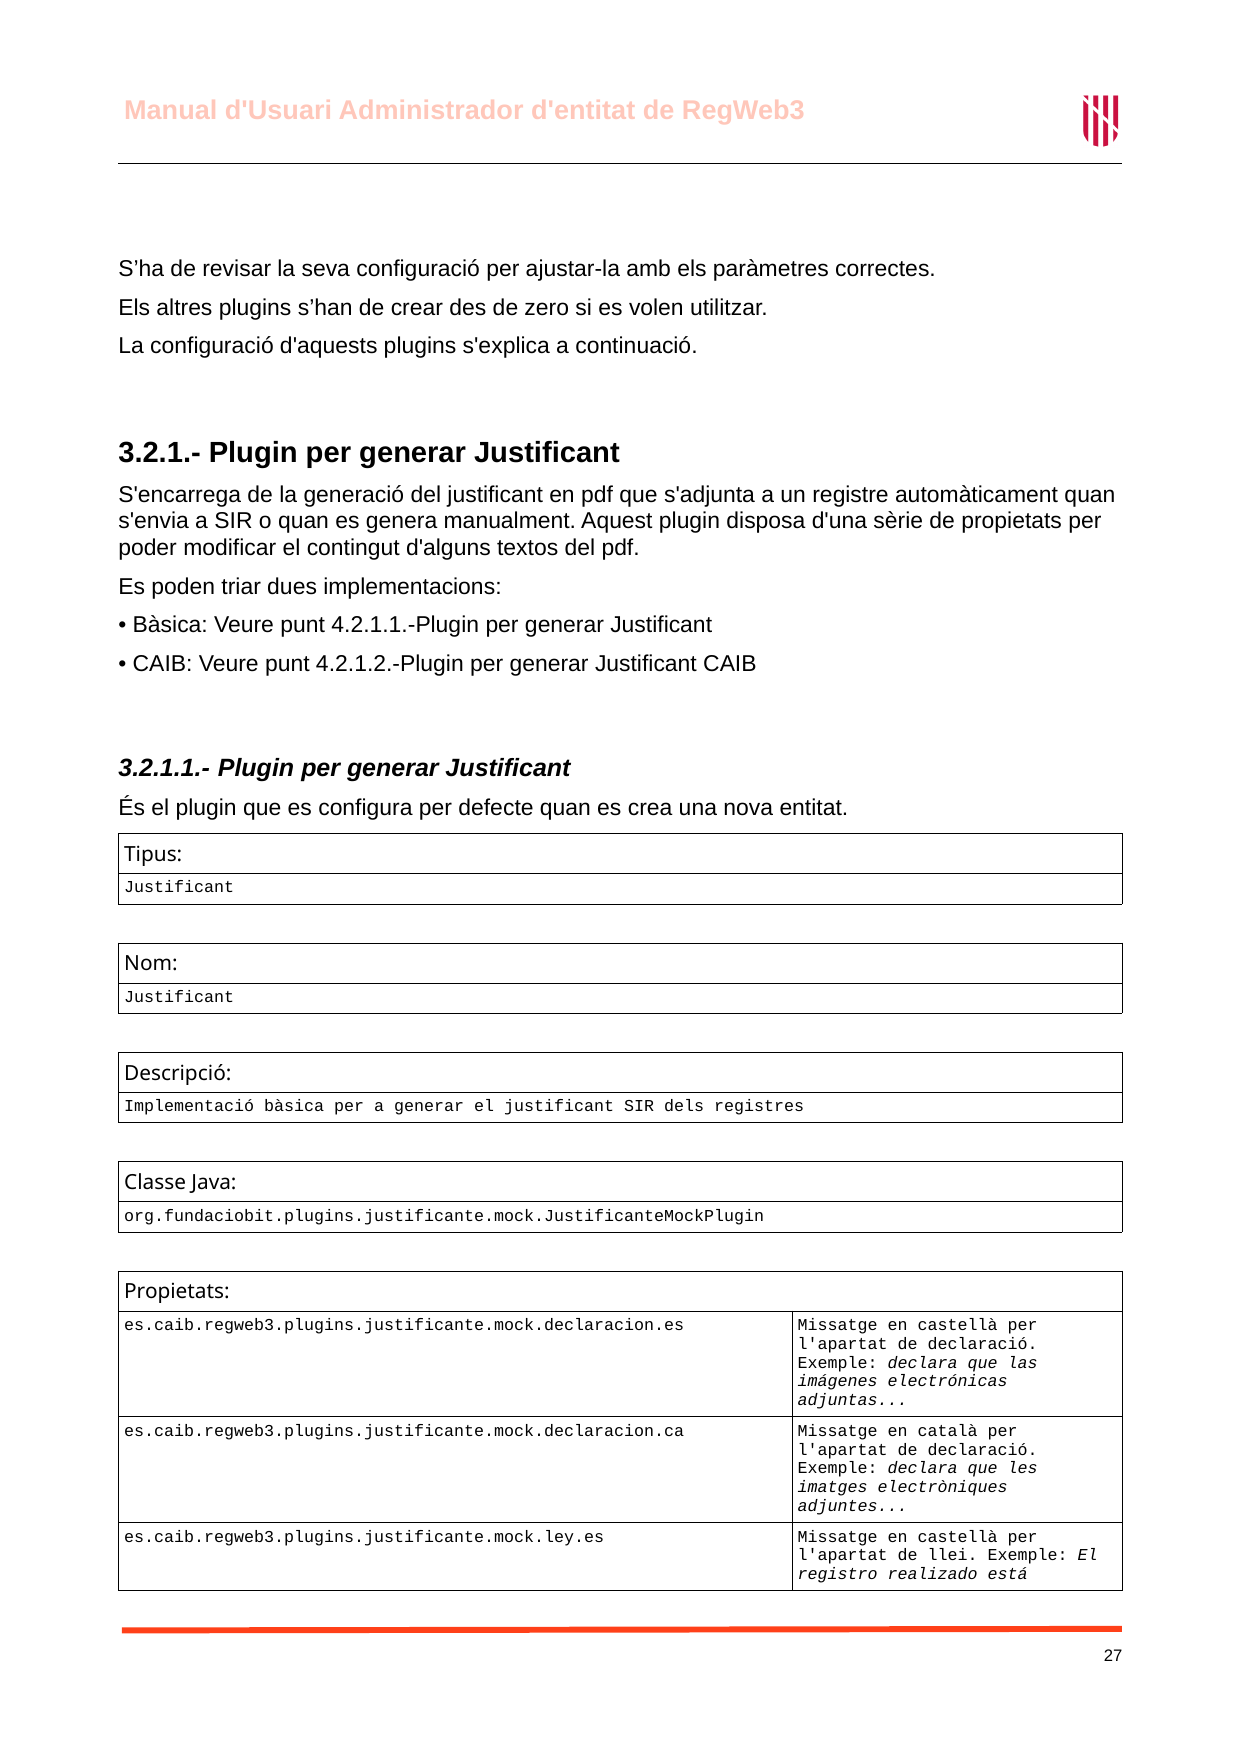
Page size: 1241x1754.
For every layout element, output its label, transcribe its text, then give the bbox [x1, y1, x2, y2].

table_cell es.caib.regweb3.plugins.justificante.mock.ley.es [119, 1523, 792, 1590]
table_cell Missatge en castellà per l'apartat de declaració. Exemple: declara que las imágenes electrónicas adjuntas... [793, 1312, 1122, 1416]
table_cell es.caib.regweb3.plugins.justificante.mock.declaracion.es [119, 1312, 792, 1416]
table_header Classe Java: [119, 1162, 1122, 1201]
table_cell org.fundaciobit.plugins.justificante.mock.JustificanteMockPlugin [119, 1202, 1122, 1232]
text És el plugin que es configura per defecte quan es crea una nova entitat. [118, 794, 1122, 821]
text Els altres plugins s’han de crear des de zero si es volen utilitzar. [118, 293, 1122, 320]
text S'encarrega de la generació del justificant en pdf que s'adjunta a un registre automàticament quan s'envia a SIR o quan es genera manualment. Aquest plugin disposa d'una sèrie de propietats per poder modificar el contingut d'alguns textos del pdf. [118, 481, 1122, 560]
table_cell Missatge en català per l'apartat de declaració. Exemple: declara que les imatges electròniques adjuntes... [793, 1417, 1122, 1522]
picture [1080, 93, 1121, 148]
text Es poden triar dues implementacions: [118, 573, 1122, 599]
table_cell Justificant [119, 984, 1122, 1013]
table_cell es.caib.regweb3.plugins.justificante.mock.declaracion.ca [119, 1417, 792, 1522]
table_header Descripció: [119, 1053, 1122, 1092]
text La configuració d'aquests plugins s'explica a continuació. [118, 332, 1122, 359]
table_header Propietats: [119, 1272, 1122, 1311]
table_cell Implementació bàsica per a generar el justificant SIR dels registres [119, 1093, 1122, 1122]
text • Bàsica: Veure punt 4.2.1.1.-Plugin per generar Justificant [118, 611, 1122, 638]
table_header Tipus: [119, 834, 1122, 873]
table_header Nom: [119, 944, 1122, 982]
subtitle Plugin per generar Justificant [118, 435, 1122, 468]
text • CAIB: Veure punt 4.2.1.2.-Plugin per generar Justificant CAIB [118, 650, 1122, 677]
subtitle Plugin per generar Justificant [118, 753, 1122, 782]
table_cell Justificant [119, 874, 1122, 903]
table_cell Missatge en castellà per l'apartat de llei. Exemple: El registro realizado está [793, 1523, 1122, 1590]
text S’ha de revisar la seva configuració per ajustar-la amb els paràmetres correctes. [118, 254, 1122, 281]
